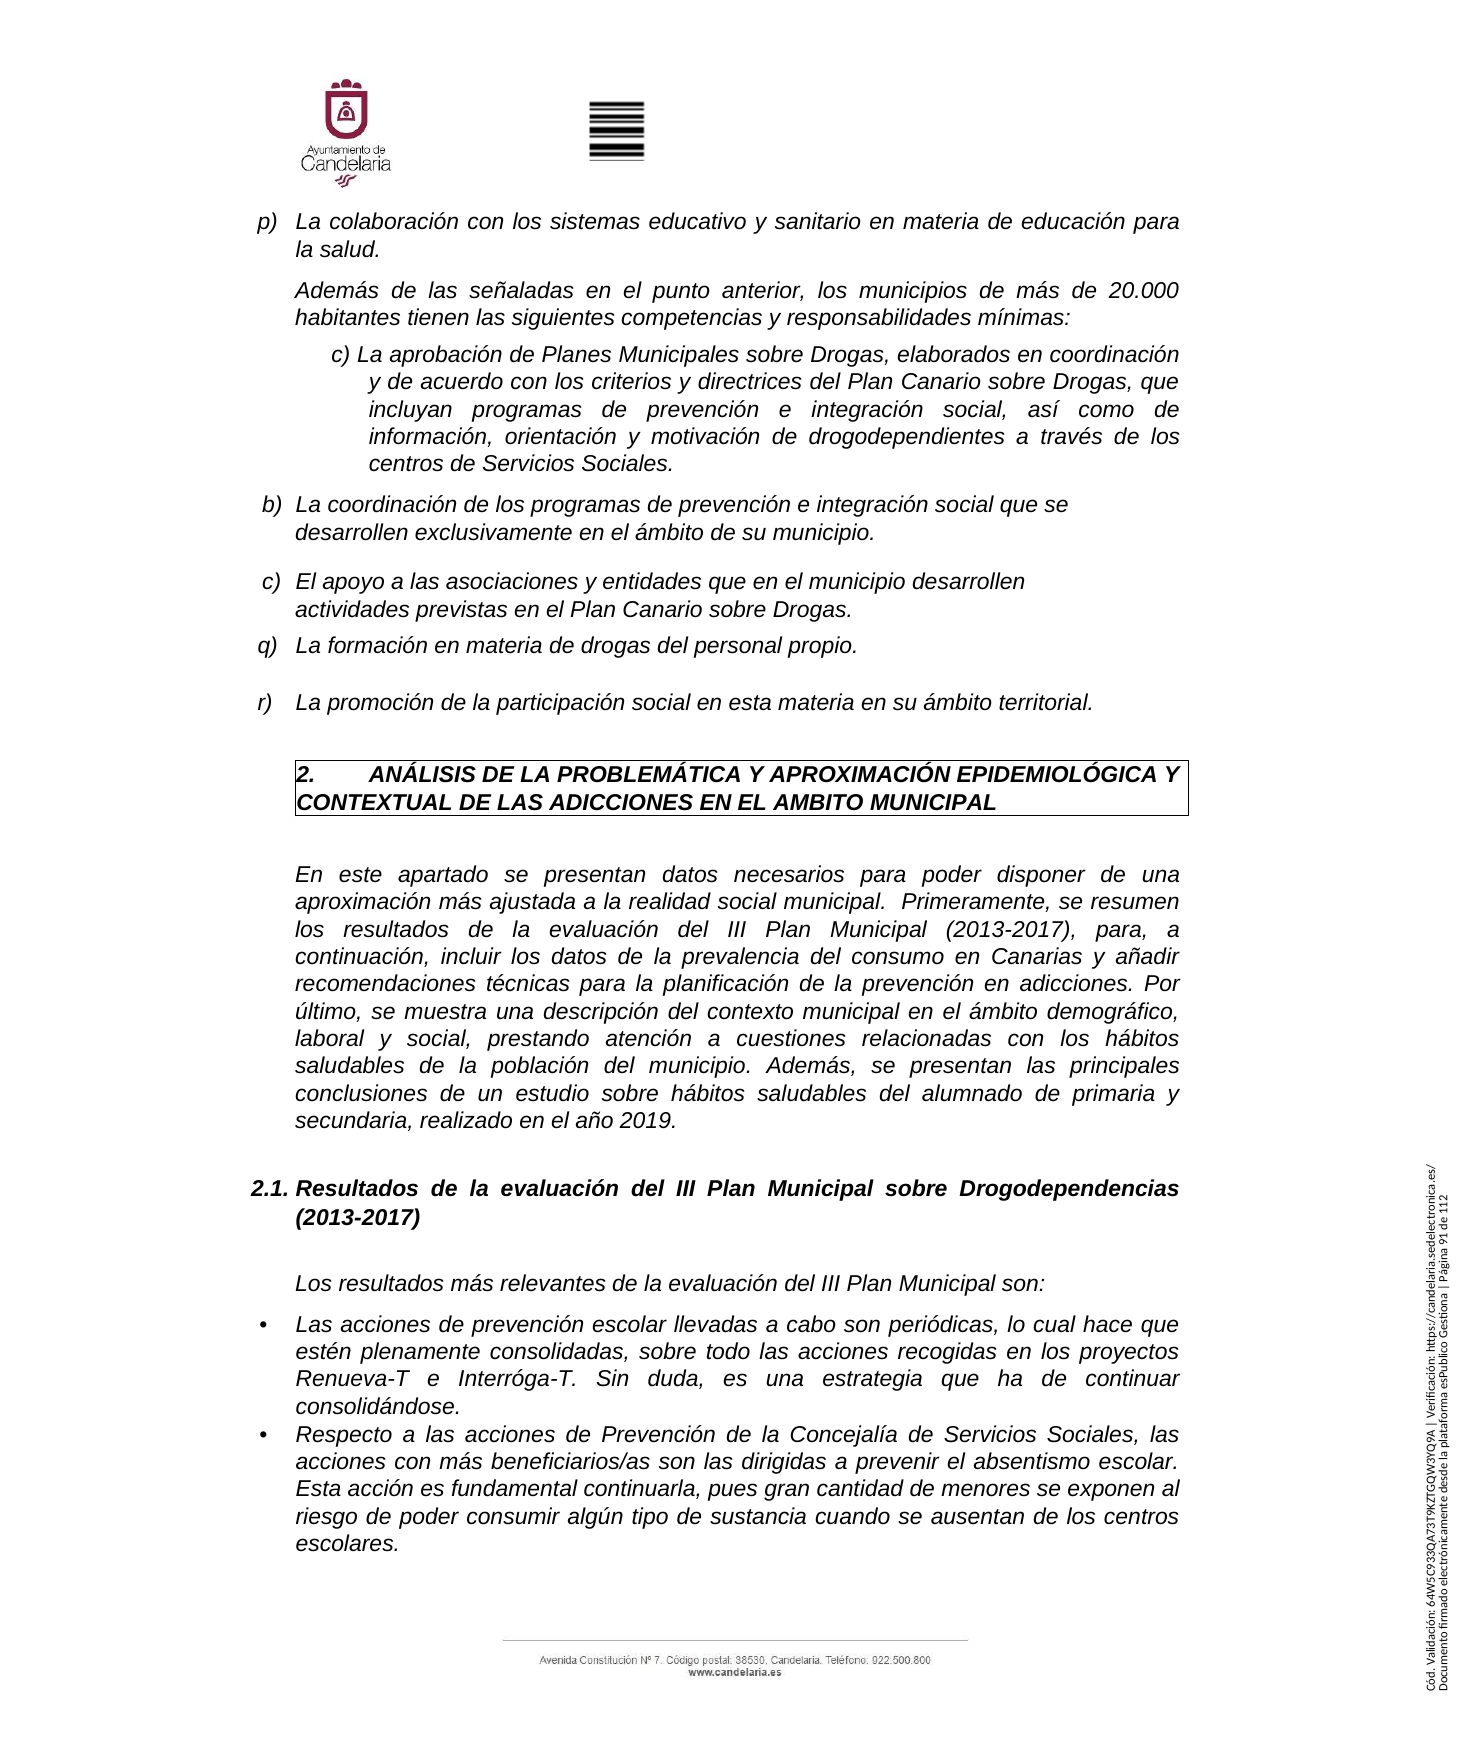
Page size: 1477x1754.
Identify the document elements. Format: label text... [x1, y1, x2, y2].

list Las acciones de prevención escolar llevadas a cabo son periódicas, lo cual hace que estén plenamente consolidadas, sobre todo las acciones recogidas en los proyectos Renueva-T e Interróga-T. Sin duda, es una estrategia que ha de continuar consolidándose. [259, 1311, 1182, 1419]
text En este apartado se presentan datos necesarios para poder disponer de una aproximación más ajustada a la realidad social municipal. Primeramente, se resumen los resultados de la evaluación del III Plan Municipal (2013-2017), para, a continuación, incluir los datos de la prevalencia del consumo en Canarias y añadir recomendaciones técnicas para la planificación de la prevención en adicciones. Por último, se muestra una descripción del contexto municipal en el ámbito demográfico, laboral y social, prestando atención a cuestiones relacionadas con los hábitos saludables de la población del municipio. Además, se presentan las principales conclusiones de un estudio sobre hábitos saludables del alumnado de primaria y secundaria, realizado en el año 2019. [295, 861, 1182, 1134]
text c) La aprobación de Planes Municipales sobre Drogas, elaborados en coordinación y de acuerdo con los criterios y directrices del Plan Canario sobre Drogas, que incluyan programas de prevención e integración social, así como de información, orientación y motivación de drogodependientes a través de los centros de Servicios Sociales. [331, 341, 1182, 477]
list Respecto a las acciones de Prevención de la Concejalía de Servicios Sociales, las acciones con más beneficiarios/as son las dirigidas a prevenir el absentismo escolar. Esta acción es fundamental continuarla, pues gran cantidad de menores se exponen al riesgo de poder consumir algún tipo de sustancia cuando se ausentan de los centros escolares. [259, 1421, 1182, 1557]
list La formación en materia de drogas del personal propio. [257, 632, 1182, 659]
text desarrollen exclusivamente en el ámbito de su municipio. [295, 519, 1182, 545]
list ANÁLISIS DE LA PROBLEMÁTICA Y APROXIMACIÓN EPIDEMIOLÓGICA Y CONTEXTUAL DE LAS ADICCIONES EN EL AMBITO MUNICIPAL [296, 761, 1188, 815]
text actividades previstas en el Plan Canario sobre Drogas. [295, 596, 1182, 622]
text Los resultados más relevantes de la evaluación del III Plan Municipal son: [295, 1270, 1182, 1297]
list La colaboración con los sistemas educativo y sanitario en materia de educación para la salud. [257, 208, 1182, 262]
list El apoyo a las asociaciones y entidades que en el municipio desarrollen [262, 568, 1182, 594]
list La coordinación de los programas de prevención e integración social que se [262, 491, 1182, 517]
list La promoción de la participación social en esta materia en su ámbito territorial. [257, 688, 1182, 715]
list Resultados de la evaluación del III Plan Municipal sobre Drogodependencias (2013-2017) [251, 1175, 1183, 1231]
text Además de las señaladas en el punto anterior, los municipios de más de 20.000 habitantes tienen las siguientes competencias y responsabilidades mínimas: [295, 277, 1182, 330]
